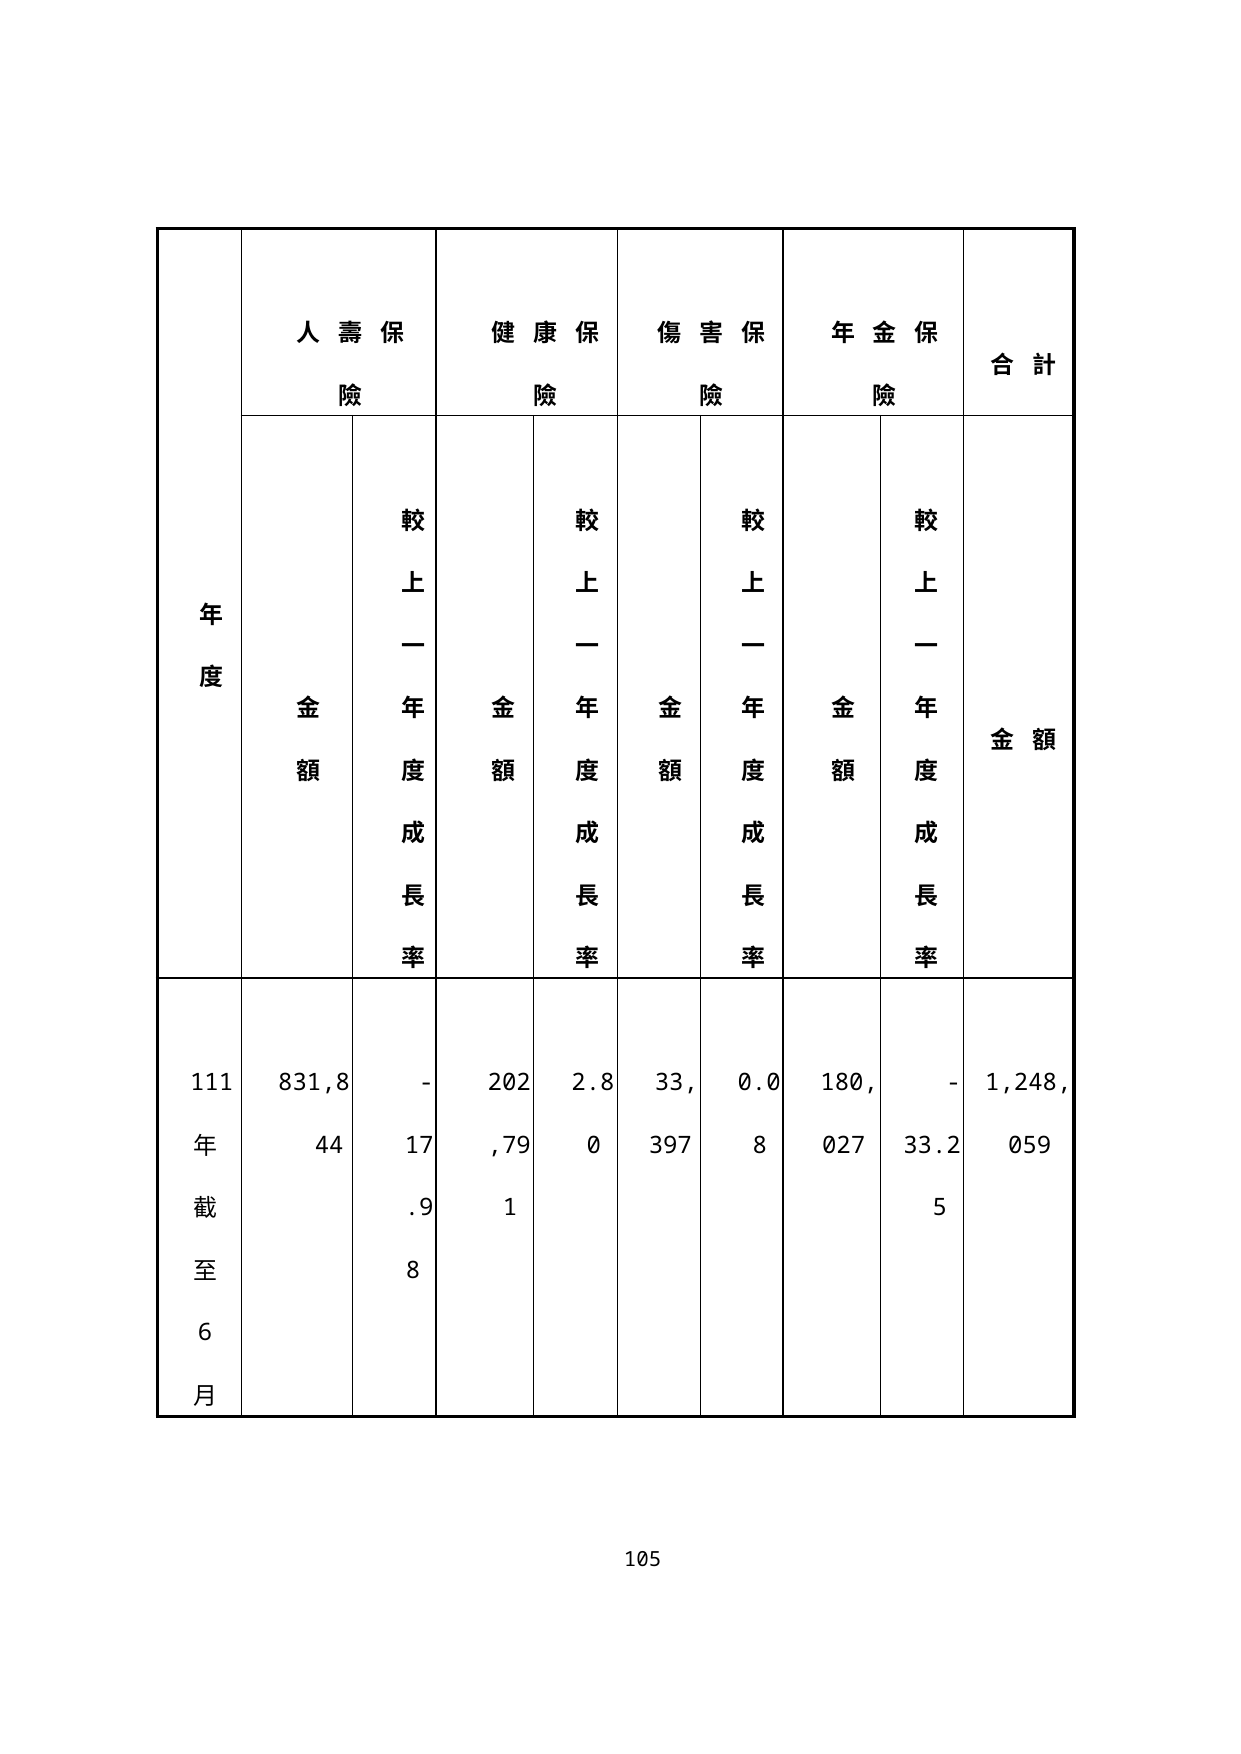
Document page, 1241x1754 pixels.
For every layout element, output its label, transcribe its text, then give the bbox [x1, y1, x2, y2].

table_cell 較上一年度成長率 [881, 416, 963, 977]
table_cell 111年截至6月 [159, 979, 241, 1415]
table_cell -33.25 [881, 979, 963, 1415]
table_cell 較上一年度成長率 [353, 416, 435, 977]
table_header 年度 [159, 230, 241, 977]
table_cell 較上一年度成長率 [701, 416, 782, 977]
table_cell 180,027 [784, 979, 880, 1415]
table_cell 金額 [437, 416, 533, 977]
table_cell 0.08 [701, 979, 782, 1415]
table_cell 金額 [964, 416, 1072, 977]
table_header 人壽保險 [242, 230, 435, 415]
table_cell 1,248,059 [964, 979, 1072, 1415]
table_cell 2.80 [534, 979, 617, 1415]
table_header 健康保險 [437, 230, 617, 415]
table_header 合計 [964, 230, 1072, 415]
table_header 年金保險 [784, 230, 963, 415]
table_cell 831,844 [242, 979, 352, 1415]
table_cell 金額 [242, 416, 352, 977]
table_header 傷害保險 [618, 230, 782, 415]
table_cell 較上一年度成長率 [534, 416, 617, 977]
table_cell 金額 [618, 416, 700, 977]
table_cell 33,397 [618, 979, 700, 1415]
table_cell 金額 [784, 416, 880, 977]
table_cell 202,791 [437, 979, 533, 1415]
table_cell -17.98 [353, 979, 435, 1415]
